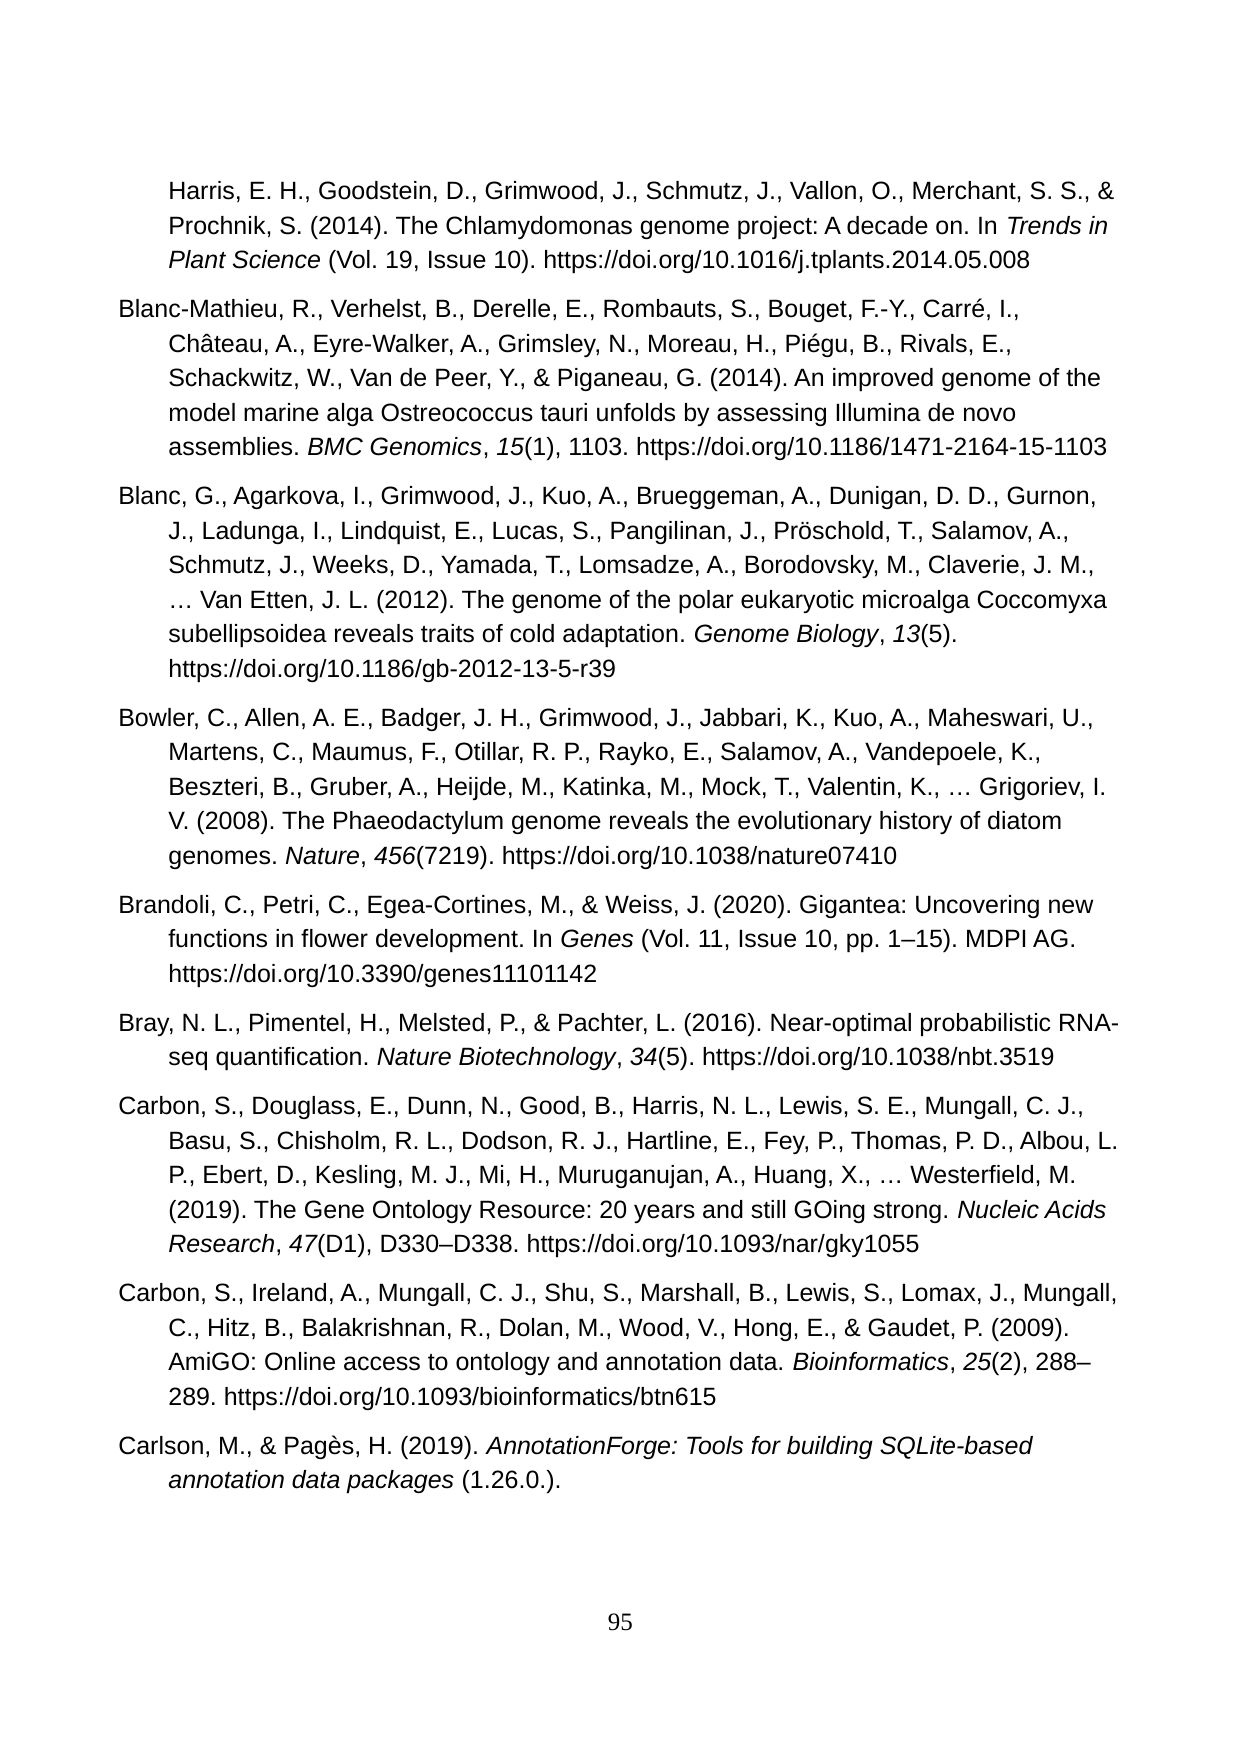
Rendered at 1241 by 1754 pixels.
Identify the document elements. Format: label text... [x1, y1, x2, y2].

text Blanc-Mathieu, R., Verhelst, B., Derelle, E., Rombauts, S., Bouget, F.-Y., Carré, I., Château, A., Eyre-Walker, A., Grimsley, N., Moreau, H., Piégu, B., Rivals, E., Schackwitz, W., Van de Peer, Y., & Piganeau, G. (2014). An improved genome of the model marine alga Ostreococcus tauri unfolds by assessing Illumina de novo assemblies. BMC Genomics, 15(1), 1103. https://doi.org/10.1186/1471-2164-15-1103 [118, 294, 1122, 461]
text Carbon, S., Ireland, A., Mungall, C. J., Shu, S., Marshall, B., Lewis, S., Lomax, J., Mungall, C., Hitz, B., Balakrishnan, R., Dolan, M., Wood, V., Hong, E., & Gaudet, P. (2009). AmiGO: Online access to ontology and annotation data. Bioinformatics, 25(2), 288–289. https://doi.org/10.1093/bioinformatics/btn615 [118, 1278, 1122, 1411]
text Carlson, M., & Pagès, H. (2019). AnnotationForge: Tools for building SQLite-based annotation data packages (1.26.0.). [118, 1431, 1122, 1494]
text Bowler, C., Allen, A. E., Badger, J. H., Grimwood, J., Jabbari, K., Kuo, A., Maheswari, U., Martens, C., Maumus, F., Otillar, R. P., Rayko, E., Salamov, A., Vandepoele, K., Beszteri, B., Gruber, A., Heijde, M., Katinka, M., Mock, T., Valentin, K., … Grigoriev, I. V. (2008). The Phaeodactylum genome reveals the evolutionary history of diatom genomes. Nature, 456(7219). https://doi.org/10.1038/nature07410 [118, 703, 1122, 869]
text Harris, E. H., Goodstein, D., Grimwood, J., Schmutz, J., Vallon, O., Merchant, S. S., & Prochnik, S. (2014). The Chlamydomonas genome project: A decade on. In Trends in Plant Science (Vol. 19, Issue 10). https://doi.org/10.1016/j.tplants.2014.05.008 [118, 176, 1122, 274]
text Blanc, G., Agarkova, I., Grimwood, J., Kuo, A., Brueggeman, A., Dunigan, D. D., Gurnon, J., Ladunga, I., Lindquist, E., Lucas, S., Pangilinan, J., Pröschold, T., Salamov, A., Schmutz, J., Weeks, D., Yamada, T., Lomsadze, A., Borodovsky, M., Claverie, J. M., … Van Etten, J. L. (2012). The genome of the polar eukaryotic microalga Coccomyxa subellipsoidea reveals traits of cold adaptation. Genome Biology, 13(5). https://doi.org/10.1186/gb-2012-13-5-r39 [118, 481, 1122, 682]
text Brandoli, C., Petri, C., Egea-Cortines, M., & Weiss, J. (2020). Gigantea: Uncovering new functions in flower development. In Genes (Vol. 11, Issue 10, pp. 1–15). MDPI AG. https://doi.org/10.3390/genes11101142 [118, 890, 1122, 987]
text Bray, N. L., Pimentel, H., Melsted, P., & Pachter, L. (2016). Near-optimal probabilistic RNA-seq quantification. Nature Biotechnology, 34(5). https://doi.org/10.1038/nbt.3519 [118, 1008, 1122, 1071]
text Carbon, S., Douglass, E., Dunn, N., Good, B., Harris, N. L., Lewis, S. E., Mungall, C. J., Basu, S., Chisholm, R. L., Dodson, R. J., Hartline, E., Fey, P., Thomas, P. D., Albou, L. P., Ebert, D., Kesling, M. J., Mi, H., Muruganujan, A., Huang, X., … Westerfield, M. (2019). The Gene Ontology Resource: 20 years and still GOing strong. Nucleic Acids Research, 47(D1), D330–D338. https://doi.org/10.1093/nar/gky1055 [118, 1091, 1122, 1258]
